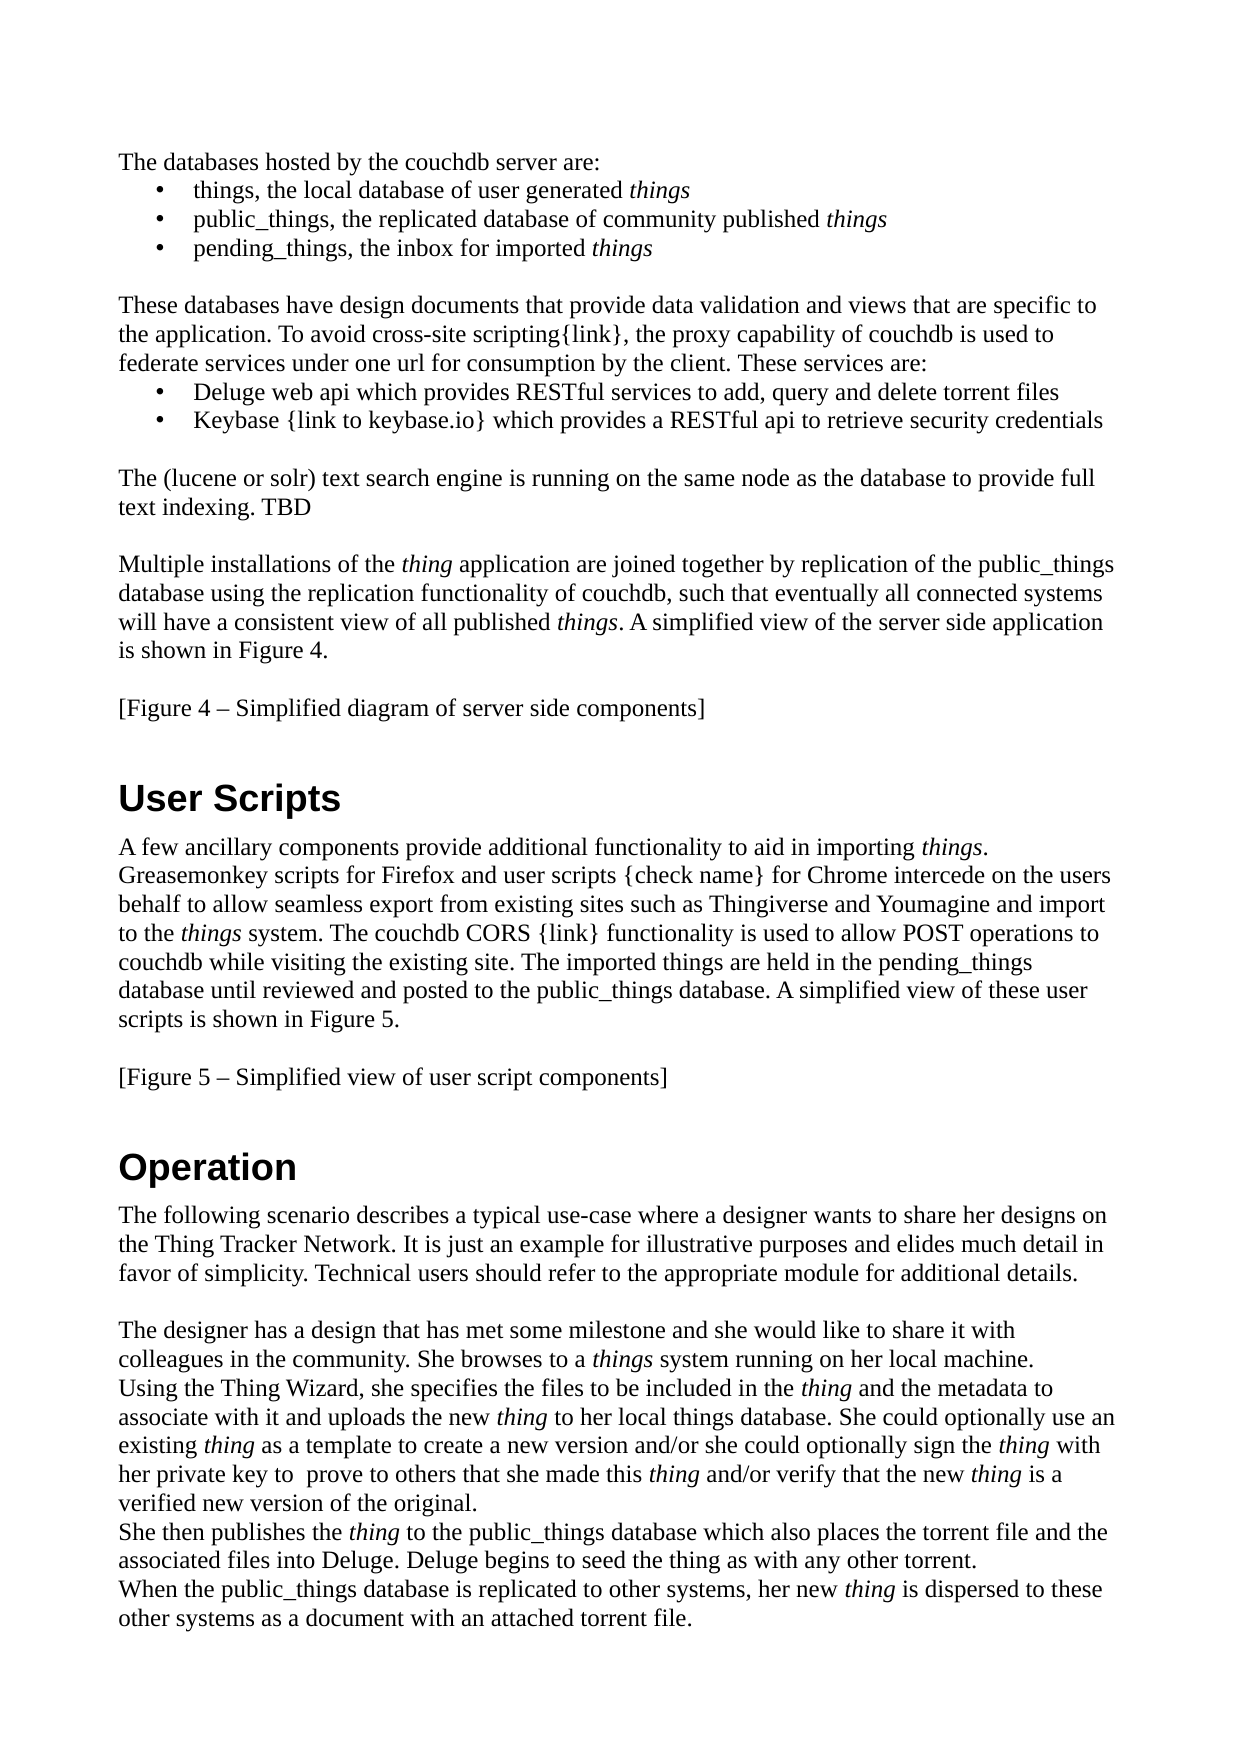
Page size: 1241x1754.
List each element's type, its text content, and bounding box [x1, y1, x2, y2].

list pending_things, the inbox for imported things [156, 233, 1122, 262]
subtitle Operation [118, 1144, 1122, 1188]
list Deluge web api which provides RESTful services to add, query and delete torrent files [156, 377, 1122, 406]
text The (lucene or solr) text search engine is running on the same node as the database to provide full text indexing. TBD [118, 463, 1122, 521]
text Multiple installations of the thing application are joined together by replication of the public_things database using the replication functionality of couchdb, such that eventually all connected systems will have a consistent view of all published things. A simplified view of the server side application is shown in Figure 4. [118, 549, 1122, 664]
list public_things, the replicated database of community published things [156, 204, 1122, 233]
text The following scenario describes a typical use-case where a designer wants to share her designs on the Thing Tracker Network. It is just an example for illustrative purposes and elides much detail in favor of simplicity. Technical users should refer to the appropriate module for additional details. [118, 1200, 1122, 1287]
list Keybase {link to keybase.io} which provides a RESTful api to retrieve security credentials [156, 406, 1122, 434]
text She then publishes the thing to the public_things database which also places the torrent file and the associated files into Deluge. Deluge begins to seed the thing as with any other torrent. [118, 1517, 1122, 1574]
text A few ancillary components provide additional functionality to aid in importing things. Greasemonkey scripts for Firefox and user scripts {check name} for Chrome intercede on the users behalf to allow seamless export from existing sites such as Thingiverse and Youmagine and import to the things system. The couchdb CORS {link} functionality is used to allow POST operations to couchdb while visiting the existing site. The imported things are held in the pending_things database until reviewed and posted to the public_things database. A simplified view of these user scripts is shown in Figure 5. [118, 832, 1122, 1033]
list things, the local database of user generated things [156, 176, 1122, 204]
text [Figure 5 – Simplified view of user script components] [118, 1062, 1122, 1091]
subtitle User Scripts [118, 776, 1122, 819]
text [Figure 4 – Simplified diagram of server side components] [118, 693, 1122, 722]
text When the public_things database is replicated to other systems, her new thing is dispersed to these other systems as a document with an attached torrent file. [118, 1574, 1122, 1632]
text These databases have design documents that provide data validation and views that are specific to the application. To avoid cross-site scripting{link}, the proxy capability of couchdb is used to federate services under one url for consumption by the client. These services are: [118, 291, 1122, 377]
text Using the Thing Wizard, she specifies the files to be included in the thing and the metadata to associate with it and uploads the new thing to her local things database. She could optionally use an existing thing as a template to create a new version and/or she could optionally sign the thing with her private key to prove to others that she made this thing and/or verify that the new thing is a verified new version of the original. [118, 1373, 1122, 1517]
text The databases hosted by the couchdb server are: [118, 147, 1122, 176]
text The designer has a design that has met some milestone and she would like to share it with colleagues in the community. She browses to a things system running on her local machine. [118, 1315, 1122, 1373]
